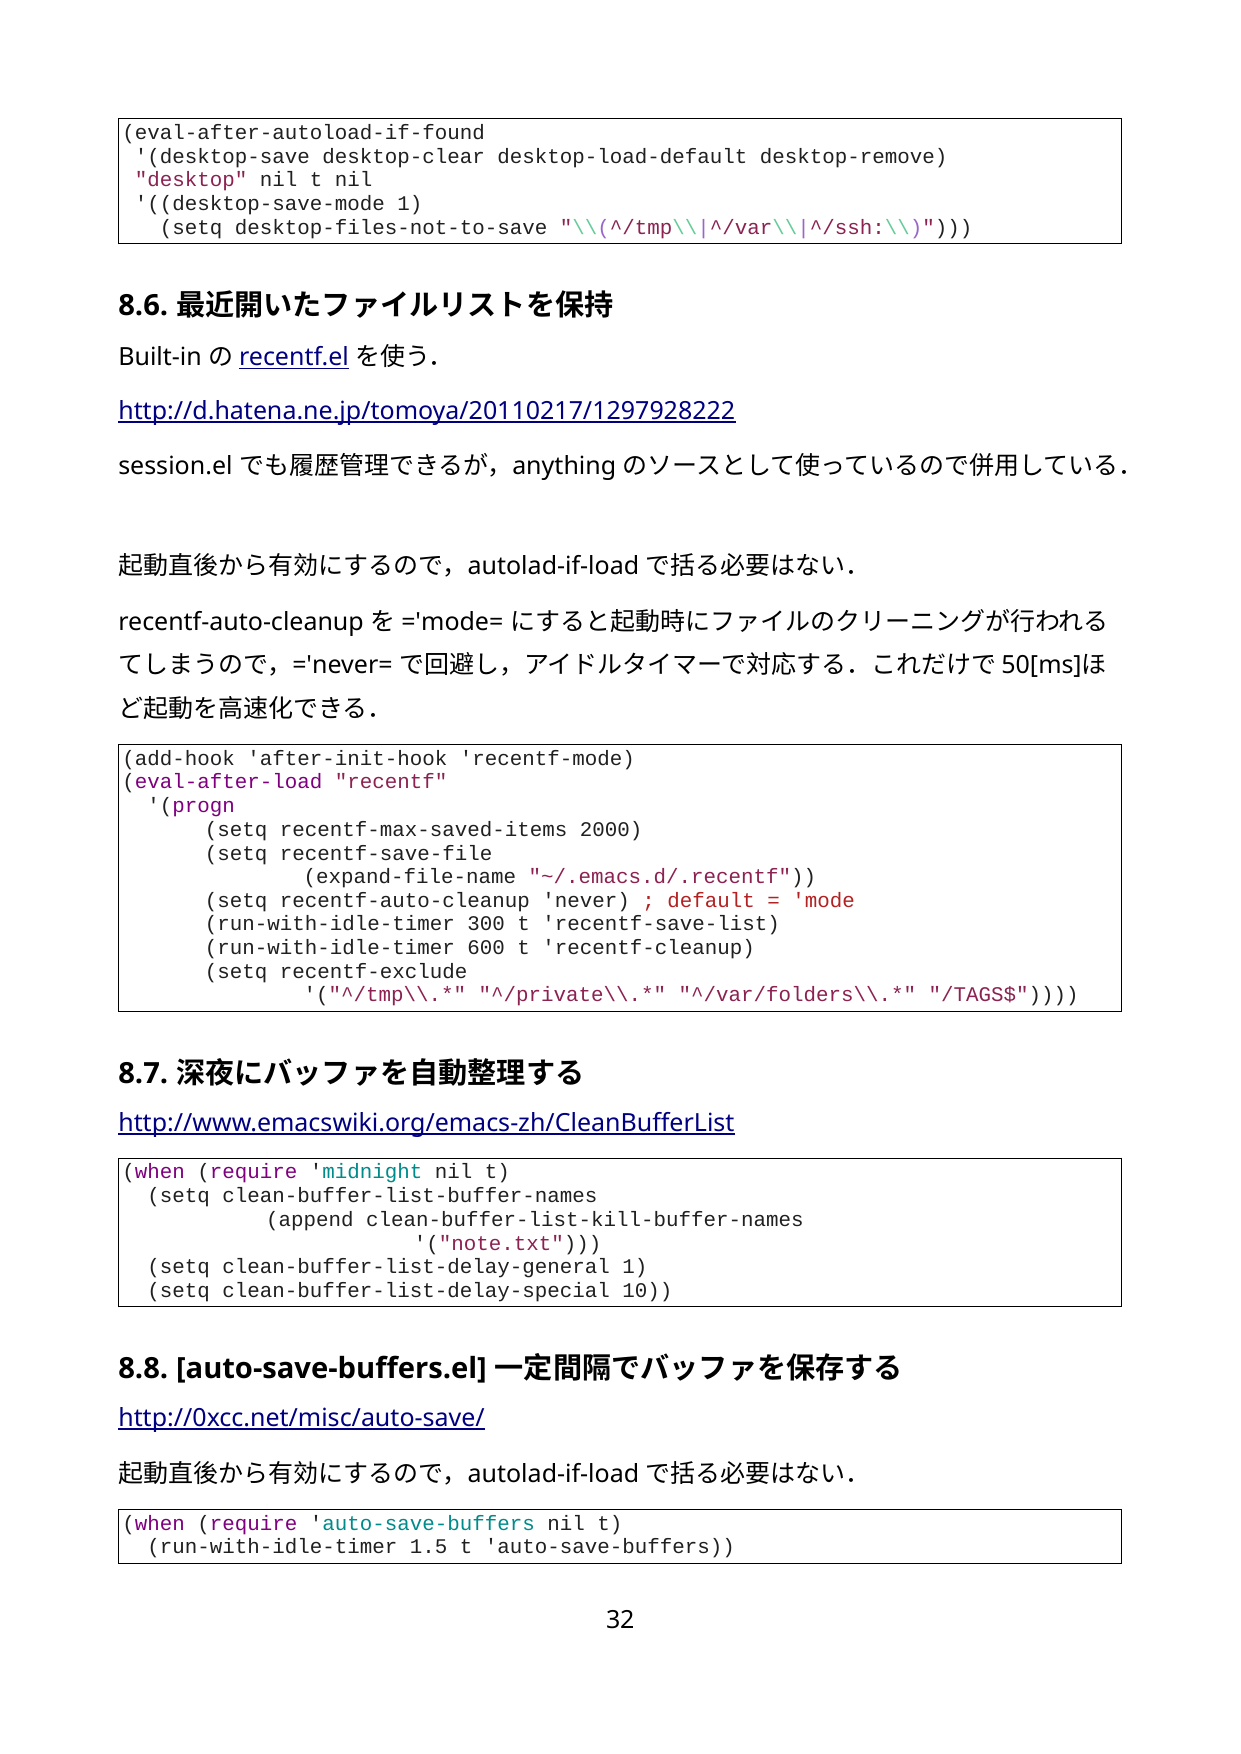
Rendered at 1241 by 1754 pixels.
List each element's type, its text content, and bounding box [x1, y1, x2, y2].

text (when (require 'midnight nil t) [119, 1159, 1121, 1181]
text "desktop" nil t nil [119, 165, 1121, 189]
text (setq recentf-save-file [119, 838, 1121, 862]
text 起動直後から有効にするので，autolad-if-load で括る必要はない． [118, 1453, 1122, 1489]
subtitle 最近開いたファイルリストを保持 [118, 282, 1122, 324]
text (run-with-idle-timer 600 t 'recentf-cleanup) [119, 933, 1121, 957]
text '("note.txt"))) [119, 1228, 1121, 1252]
text http://d.hatena.ne.jp/tomoya/20110217/1297928222 [118, 392, 1122, 427]
text Built-in の recentf.el を使う． [118, 337, 1122, 373]
text (setq clean-buffer-list-delay-special 10)) [119, 1276, 1121, 1306]
text 起動直後から有効にするので，autolad-if-load で括る必要はない． [118, 545, 1122, 581]
text (setq clean-buffer-list-buffer-names [119, 1181, 1121, 1205]
text (append clean-buffer-list-kill-buffer-names [119, 1205, 1121, 1228]
text (run-with-idle-timer 1.5 t 'auto-save-buffers)) [119, 1533, 1121, 1563]
text '(desktop-save desktop-clear desktop-load-default desktop-remove) [119, 142, 1121, 165]
subtitle 深夜にバッファを自動整理する [118, 1049, 1122, 1092]
text (setq recentf-exclude [119, 957, 1121, 980]
text (setq clean-buffer-list-delay-general 1) [119, 1252, 1121, 1276]
text (setq desktop-files-not-to-save "\\(^/tmp\\|^/var\\|^/ssh:\\)"))) [119, 213, 1121, 243]
text session.el でも履歴管理できるが，anything のソースとして使っているので併用している． [118, 446, 1122, 526]
text http://0xcc.net/misc/auto-save/ [118, 1400, 1122, 1434]
text (eval-after-autoload-if-found [119, 119, 1121, 142]
text (setq recentf-auto-cleanup 'never) ; default = 'mode [119, 886, 1121, 909]
text recentf-auto-cleanup を ='mode= にすると起動時にファイルのクリーニングが行われるてしまうので，='never= で回避し，アイドルタイマーで対応する．これだけで50[ms]ほど起動を高速化できる． [118, 601, 1122, 724]
subtitle [auto-save-buffers.el] 一定間隔でバッファを保存する [118, 1345, 1122, 1387]
text '(progn [119, 791, 1121, 815]
text '((desktop-save-mode 1) [119, 189, 1121, 213]
text (setq recentf-max-saved-items 2000) [119, 815, 1121, 838]
text (add-hook 'after-init-hook 'recentf-mode) [119, 745, 1121, 768]
text (eval-after-load "recentf" [119, 768, 1121, 791]
text http://www.emacswiki.org/emacs-zh/CleanBufferList [118, 1104, 1122, 1138]
text (run-with-idle-timer 300 t 'recentf-save-list) [119, 909, 1121, 933]
text (when (require 'auto-save-buffers nil t) [119, 1510, 1121, 1533]
text '("^/tmp\\.*" "^/private\\.*" "^/var/folders\\.*" "/TAGS$")))) [119, 980, 1121, 1011]
text (expand-file-name "~/.emacs.d/.recentf")) [119, 862, 1121, 886]
